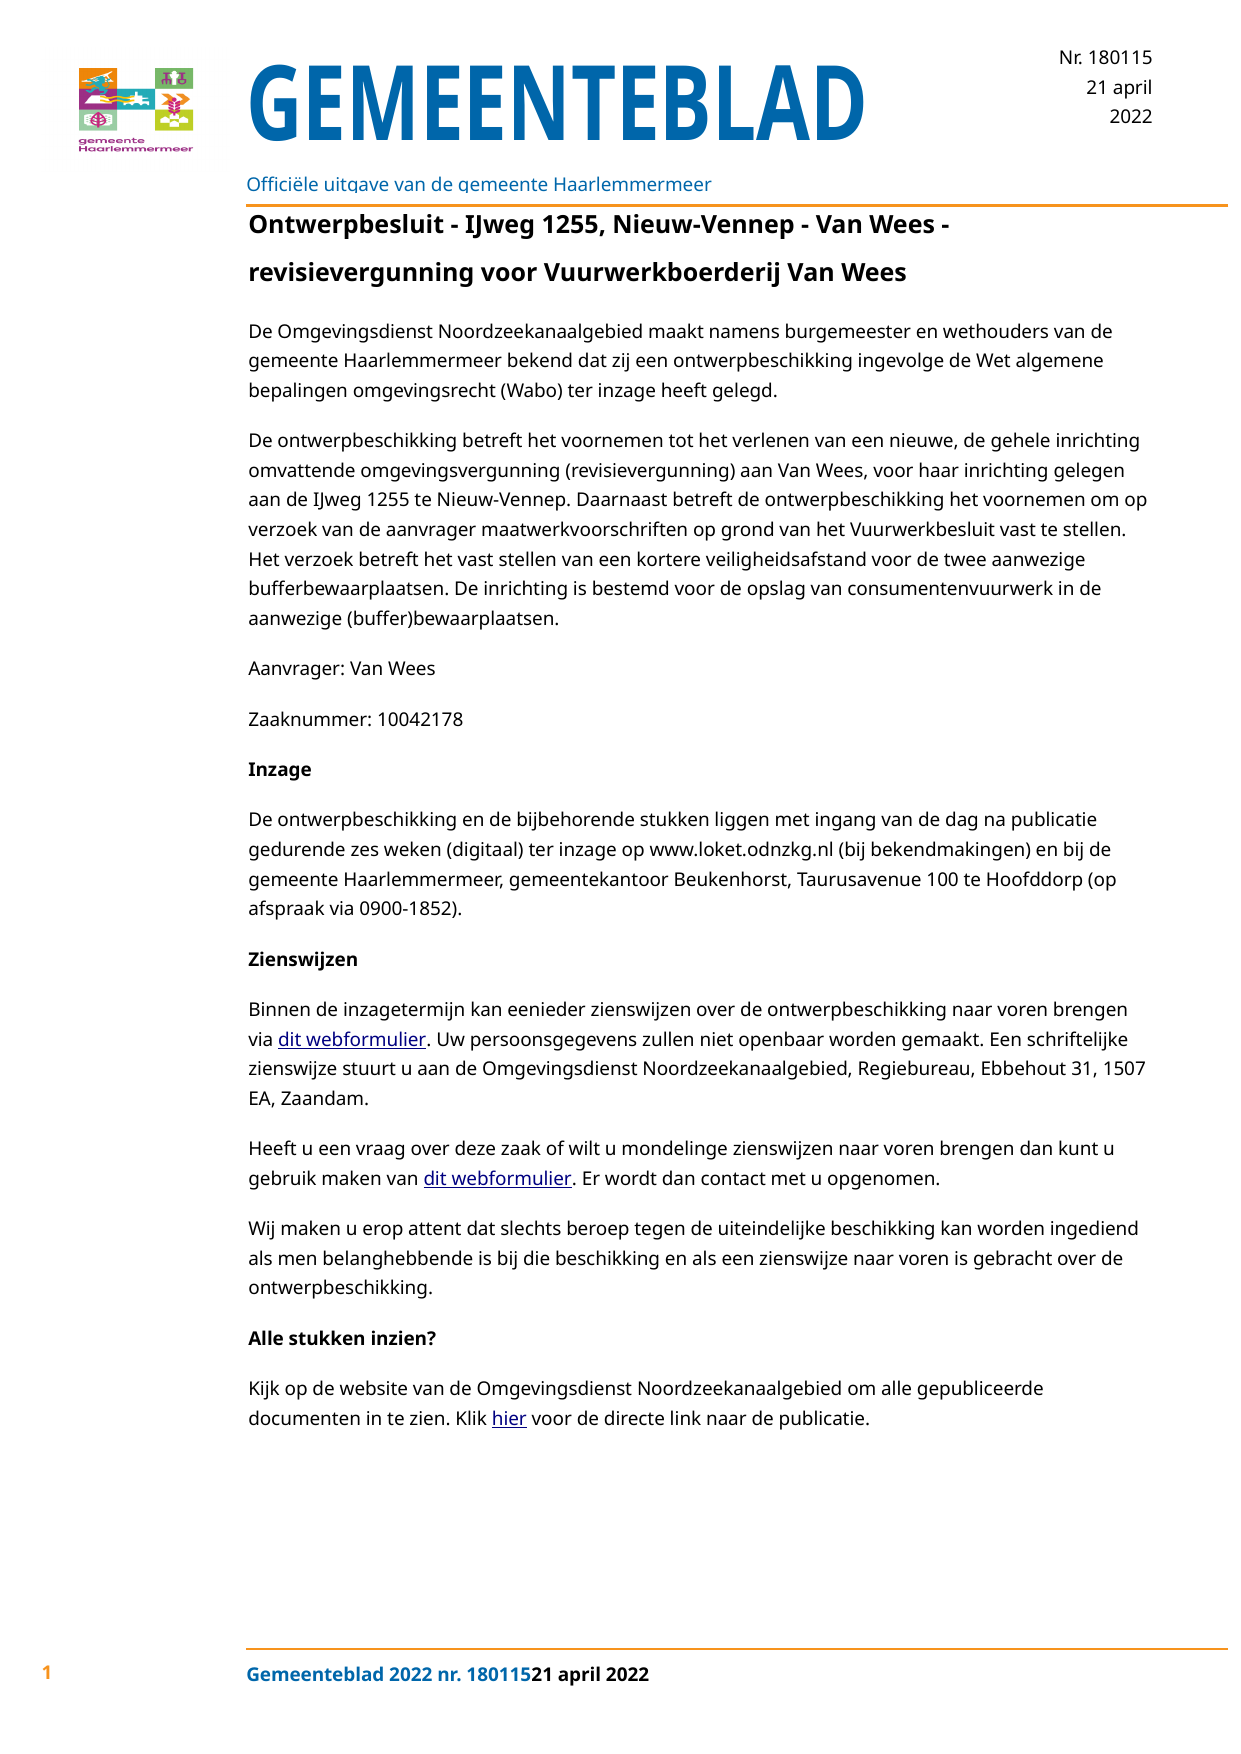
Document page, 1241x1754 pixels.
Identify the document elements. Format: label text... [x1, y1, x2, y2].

text Zienswijzen [248, 946, 1152, 972]
picture [41, 47, 231, 172]
text Wij maken u erop attent dat slechts beroep tegen de uiteindelijke beschikking kan worden ingediend als men belanghebbende is bij die beschikking en als een zienswijze naar voren is gebracht over de ontwerpbeschikking. [248, 1215, 1152, 1300]
text Heeft u een vraag over deze zaak of wilt u mondelinge zienswijzen naar voren brengen dan kunt u gebruik maken van dit webformulier. Er wordt dan contact met u opgenomen. [248, 1135, 1152, 1191]
text Ontwerpbesluit - IJweg 1255, Nieuw-Vennep - Van Wees - revisievergunning voor Vuurwerkboerderij Van Wees [248, 207, 1152, 288]
text Aanvrager: Van Wees [248, 655, 1152, 681]
text De Omgevingsdienst Noordzeekanaalgebied maakt namens burgemeester en wethouders van de gemeente Haarlemmermeer bekend dat zij een ontwerpbeschikking ingevolge de Wet algemene bepalingen omgevingsrecht (Wabo) ter inzage heeft gelegd. [248, 318, 1152, 403]
text De ontwerpbeschikking en de bijbehorende stukken liggen met ingang van de dag na publicatie gedurende zes weken (digitaal) ter inzage op www.loket.odnzkg.nl (bij bekendmakingen) en bij de gemeente Haarlemmermeer, gemeentekantoor Beukenhorst, Taurusavenue 100 te Hoofddorp (op afspraak via 0900-1852). [248, 807, 1152, 921]
text De ontwerpbeschikking betreft het voornemen tot het verlenen van een nieuwe, de gehele inrichting omvattende omgevingsvergunning (revisievergunning) aan Van Wees, voor haar inrichting gelegen aan de IJweg 1255 te Nieuw-Vennep. Daarnaast betreft de ontwerpbeschikking het voornemen om op verzoek van de aanvrager maatwerkvoorschriften op grond van het Vuurwerkbesluit vast te stellen. Het verzoek betreft het vast stellen van een kortere veiligheidsafstand voor de twee aanwezige bufferbewaarplaatsen. De inrichting is bestemd voor de opslag van consumentenvuurwerk in de aanwezige (buffer)bewaarplaatsen. [248, 427, 1152, 631]
text Alle stukken inzien? [248, 1325, 1152, 1351]
text Kijk op de website van de Omgevingsdienst Noordzeekanaalgebied om alle gepubliceerde documenten in te zien. Klik hier voor de directe link naar de publicatie. [248, 1375, 1152, 1431]
text Inzage [248, 756, 1152, 782]
text Binnen de inzagetermijn kan eenieder zienswijzen over de ontwerpbeschikking naar voren brengen via dit webformulier. Uw persoonsgegevens zullen niet openbaar worden gemaakt. Een schriftelijke zienswijze stuurt u aan de Omgevingsdienst Noordzeekanaalgebied, Regiebureau, Ebbehout 31, 1507 EA, Zaandam. [248, 996, 1152, 1111]
text Zaaknummer: 10042178 [248, 706, 1152, 732]
